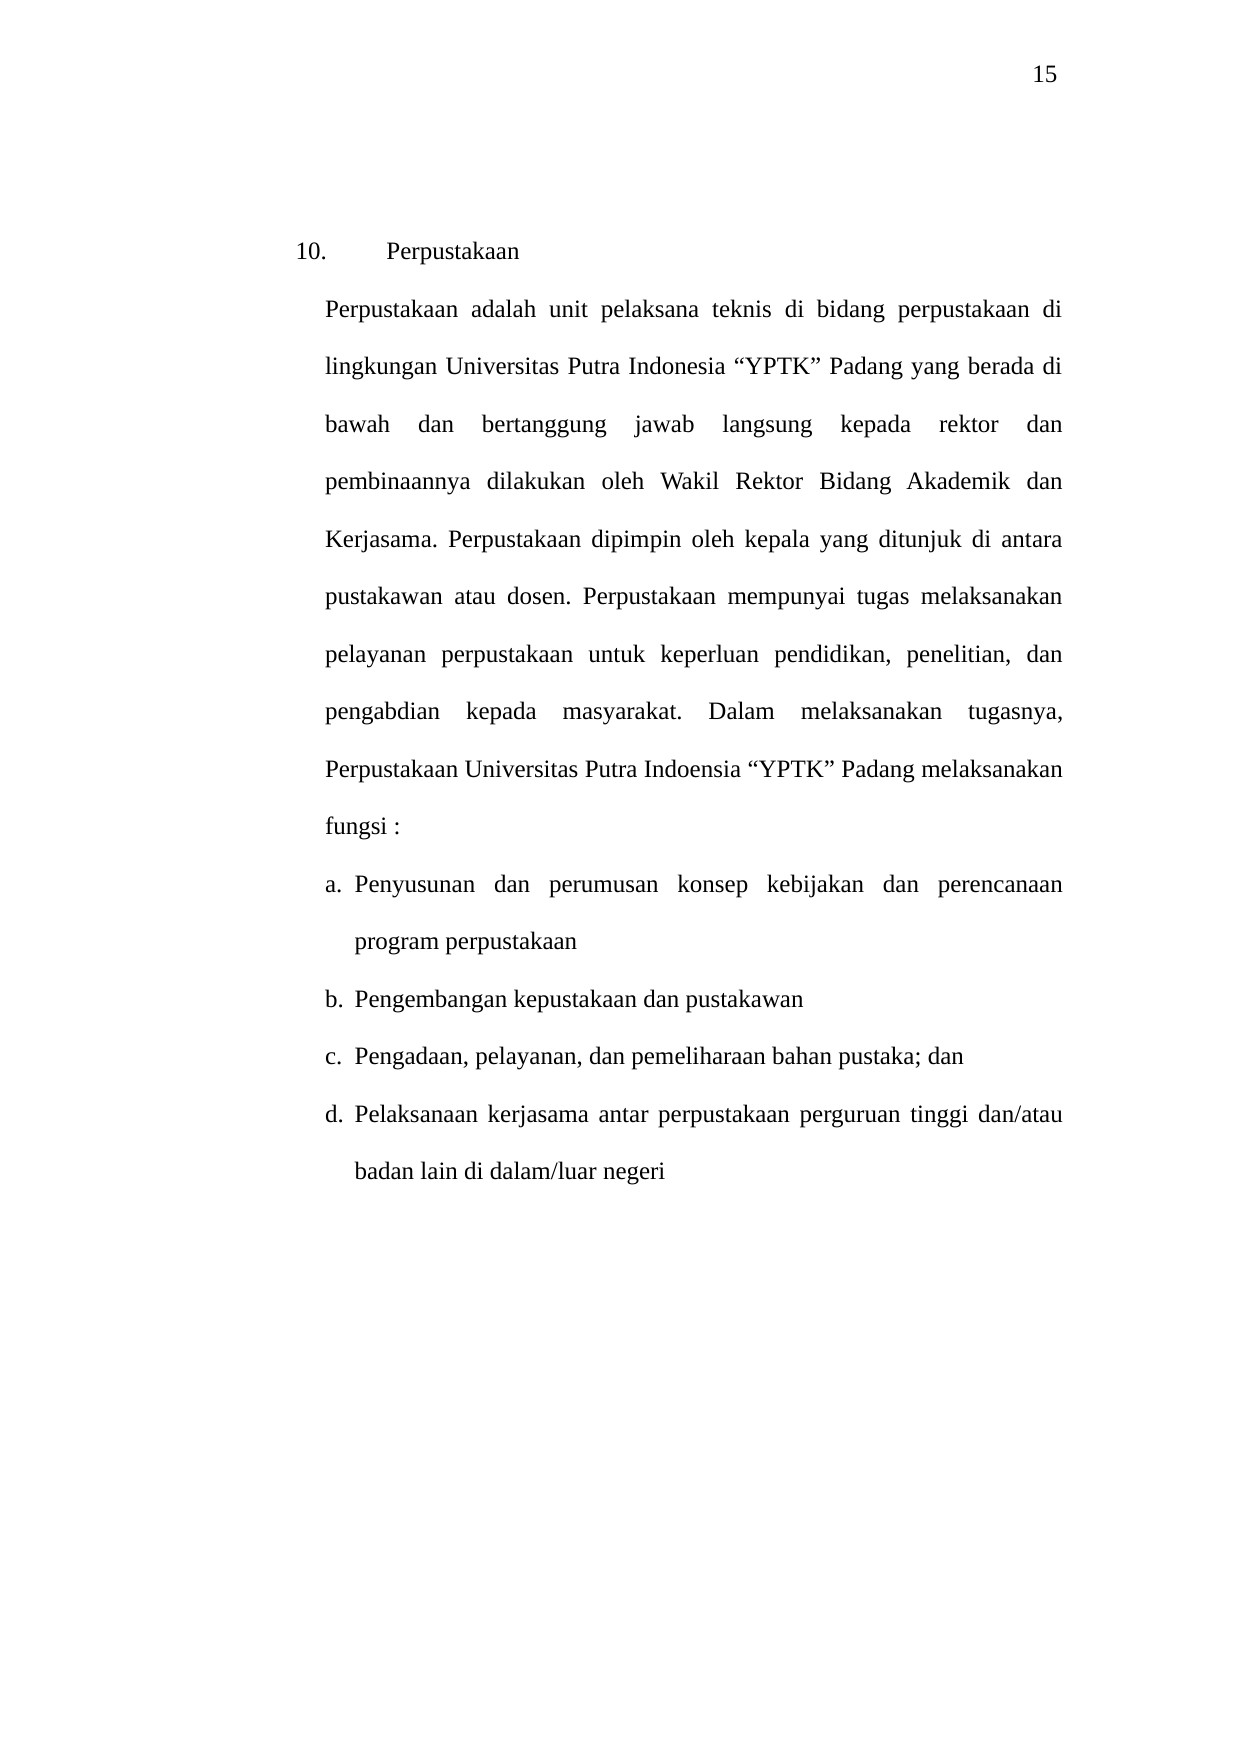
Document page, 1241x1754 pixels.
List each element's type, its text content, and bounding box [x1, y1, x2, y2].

list Perpustakaan [295, 236, 1063, 265]
list Perpustakaan adalah unit pelaksana teknis di bidang perpustakaan di lingkungan Universitas Putra Indonesia “YPTK” Padang yang berada di bawah dan bertanggung jawab langsung kepada rektor dan pembinaannya dilakukan oleh Wakil Rektor Bidang Akademik dan Kerjasama. Perpustakaan dipimpin oleh kepala yang ditunjuk di antara pustakawan atau dosen. Perpustakaan mempunyai tugas melaksanakan pelayanan perpustakaan untuk keperluan pendidikan, penelitian, dan pengabdian kepada masyarakat. Dalam melaksanakan tugasnya, Perpustakaan Universitas Putra Indoensia “YPTK” Padang melaksanakan fungsi : [295, 294, 1063, 840]
list Pengembangan kepustakaan dan pustakawan [325, 984, 1063, 1012]
list Penyusunan dan perumusan konsep kebijakan dan perencanaan program perpustakaan [325, 869, 1063, 955]
list Pengadaan, pelayanan, dan pemeliharaan bahan pustaka; dan [325, 1041, 1063, 1070]
list Pelaksanaan kerjasama antar perpustakaan perguruan tinggi dan/atau badan lain di dalam/luar negeri [325, 1099, 1063, 1185]
